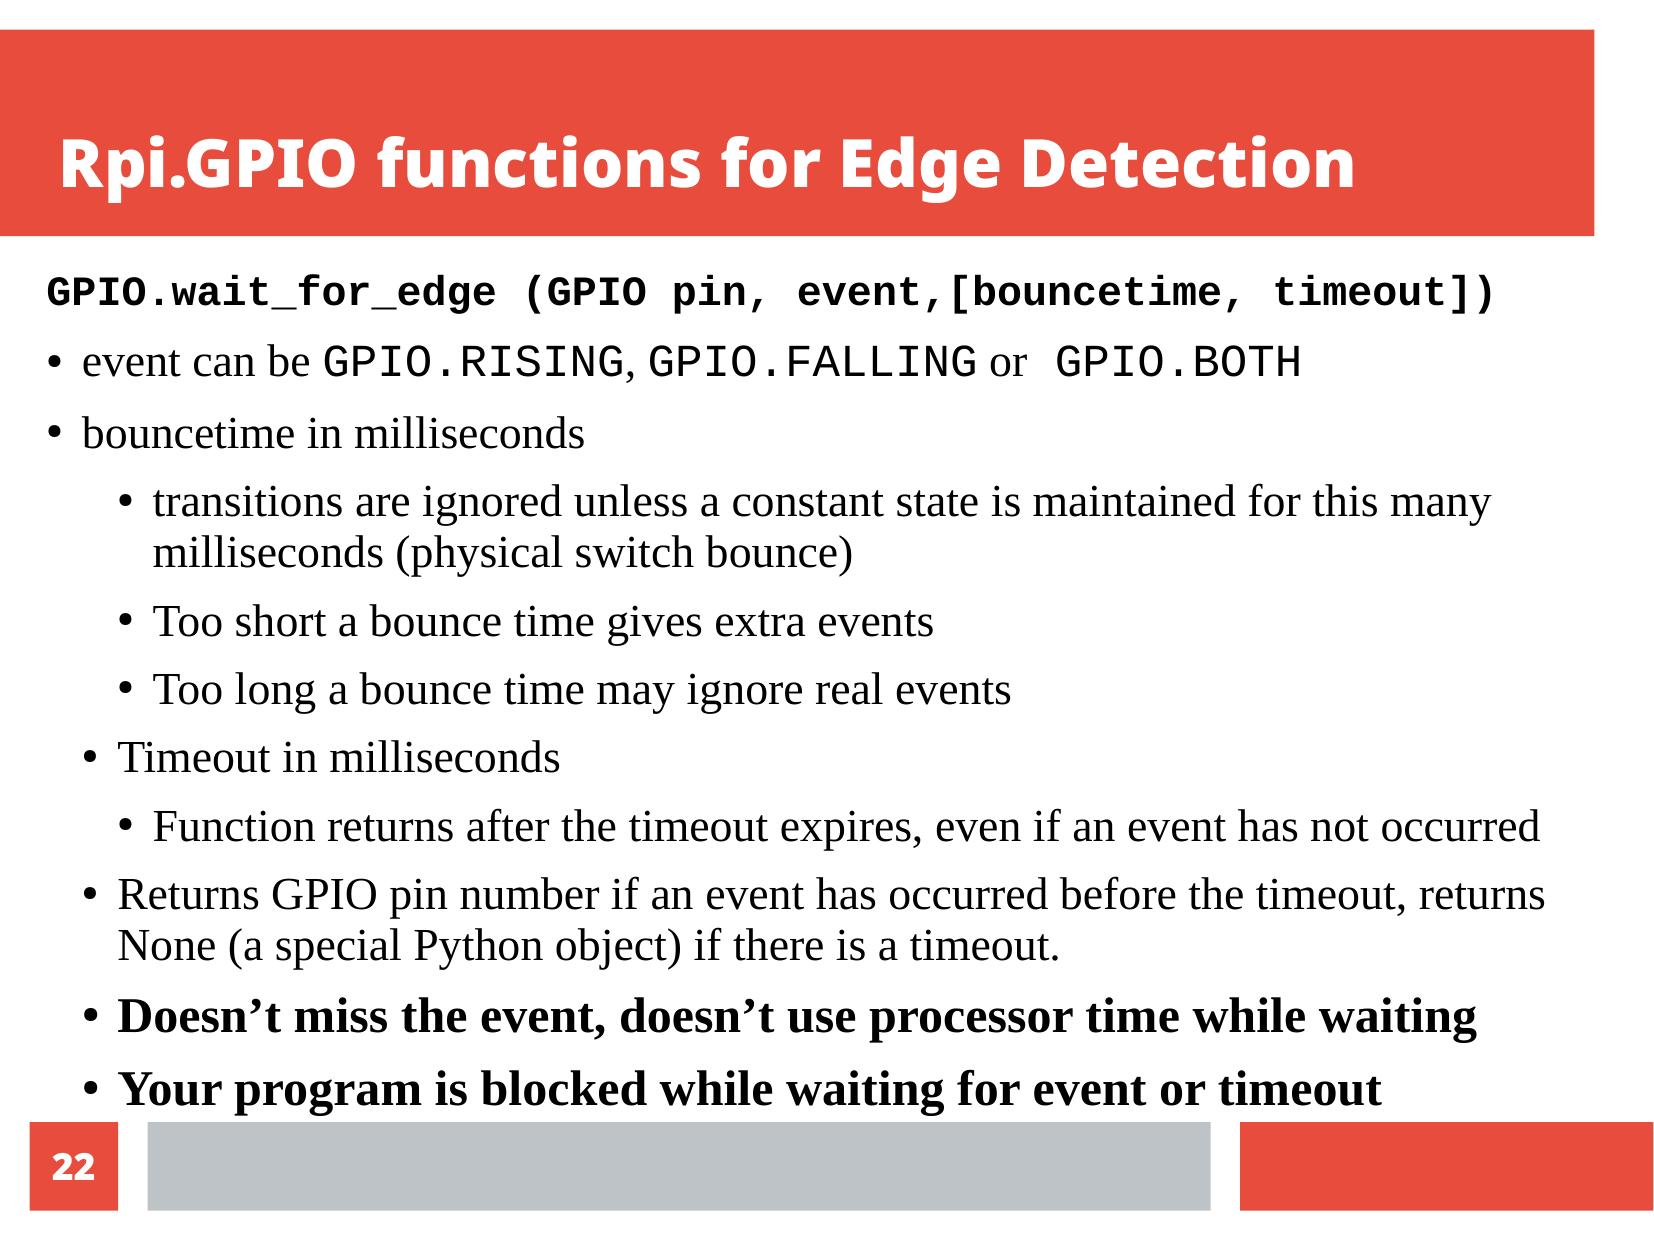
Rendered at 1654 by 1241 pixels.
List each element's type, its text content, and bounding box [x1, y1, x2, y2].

text_box GPIO.wait_for_edge (GPIO pin, event,[bouncetime, timeout]) event can be GPIO.RISING, GPIO.FALLING or GPIO.BOTH bouncetime in milliseconds transitions are ignored unless a constant state is maintained for this many milliseconds (physical switch bounce) Too short a bounce time gives extra events Too long a bounce time may ignore real events Timeout in milliseconds Function returns after the timeout expires, even if an event has not occurred Returns GPIO pin number if an event has occurred before the timeout, returns None (a special Python object) if there is a timeout. Doesn’t miss the event, doesn’t use processor time while waiting Your program is blocked while waiting for event or timeout [31, 263, 1624, 1117]
title Rpi.GPIO functions for Edge Detection [59, 59, 1595, 207]
